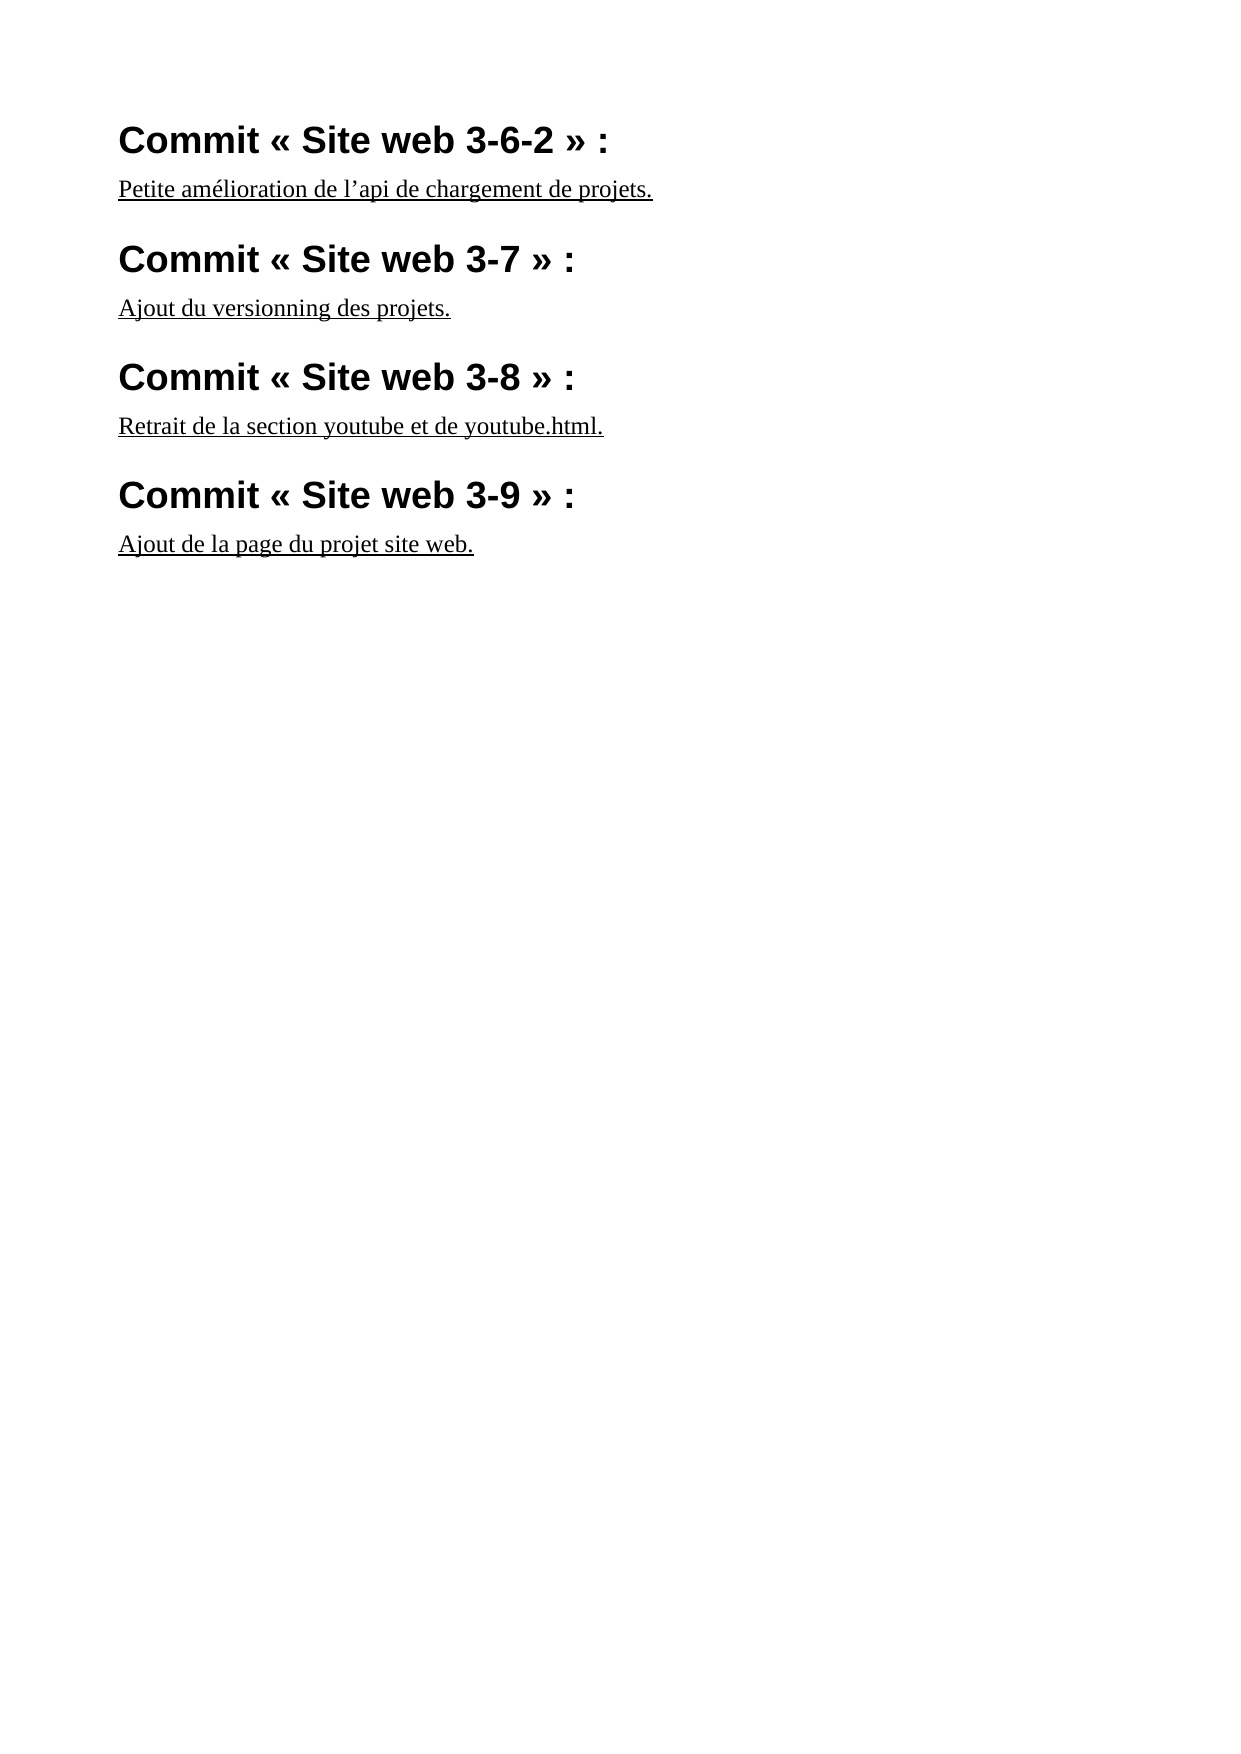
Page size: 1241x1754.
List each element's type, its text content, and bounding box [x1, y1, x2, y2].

text Retrait de la section youtube et de youtube.html. [118, 411, 1122, 440]
subtitle Commit « Site web 3-9 » : [118, 473, 1122, 517]
subtitle Commit « Site web 3-8 » : [118, 355, 1122, 398]
subtitle Commit « Site web 3-6-2 » : [118, 118, 1122, 162]
text Ajout du versionning des projets. [118, 293, 1122, 321]
subtitle Commit « Site web 3-7 » : [118, 236, 1122, 280]
text Petite amélioration de l’api de chargement de projets. [118, 174, 1122, 203]
text Ajout de la page du projet site web. [118, 529, 1122, 558]
